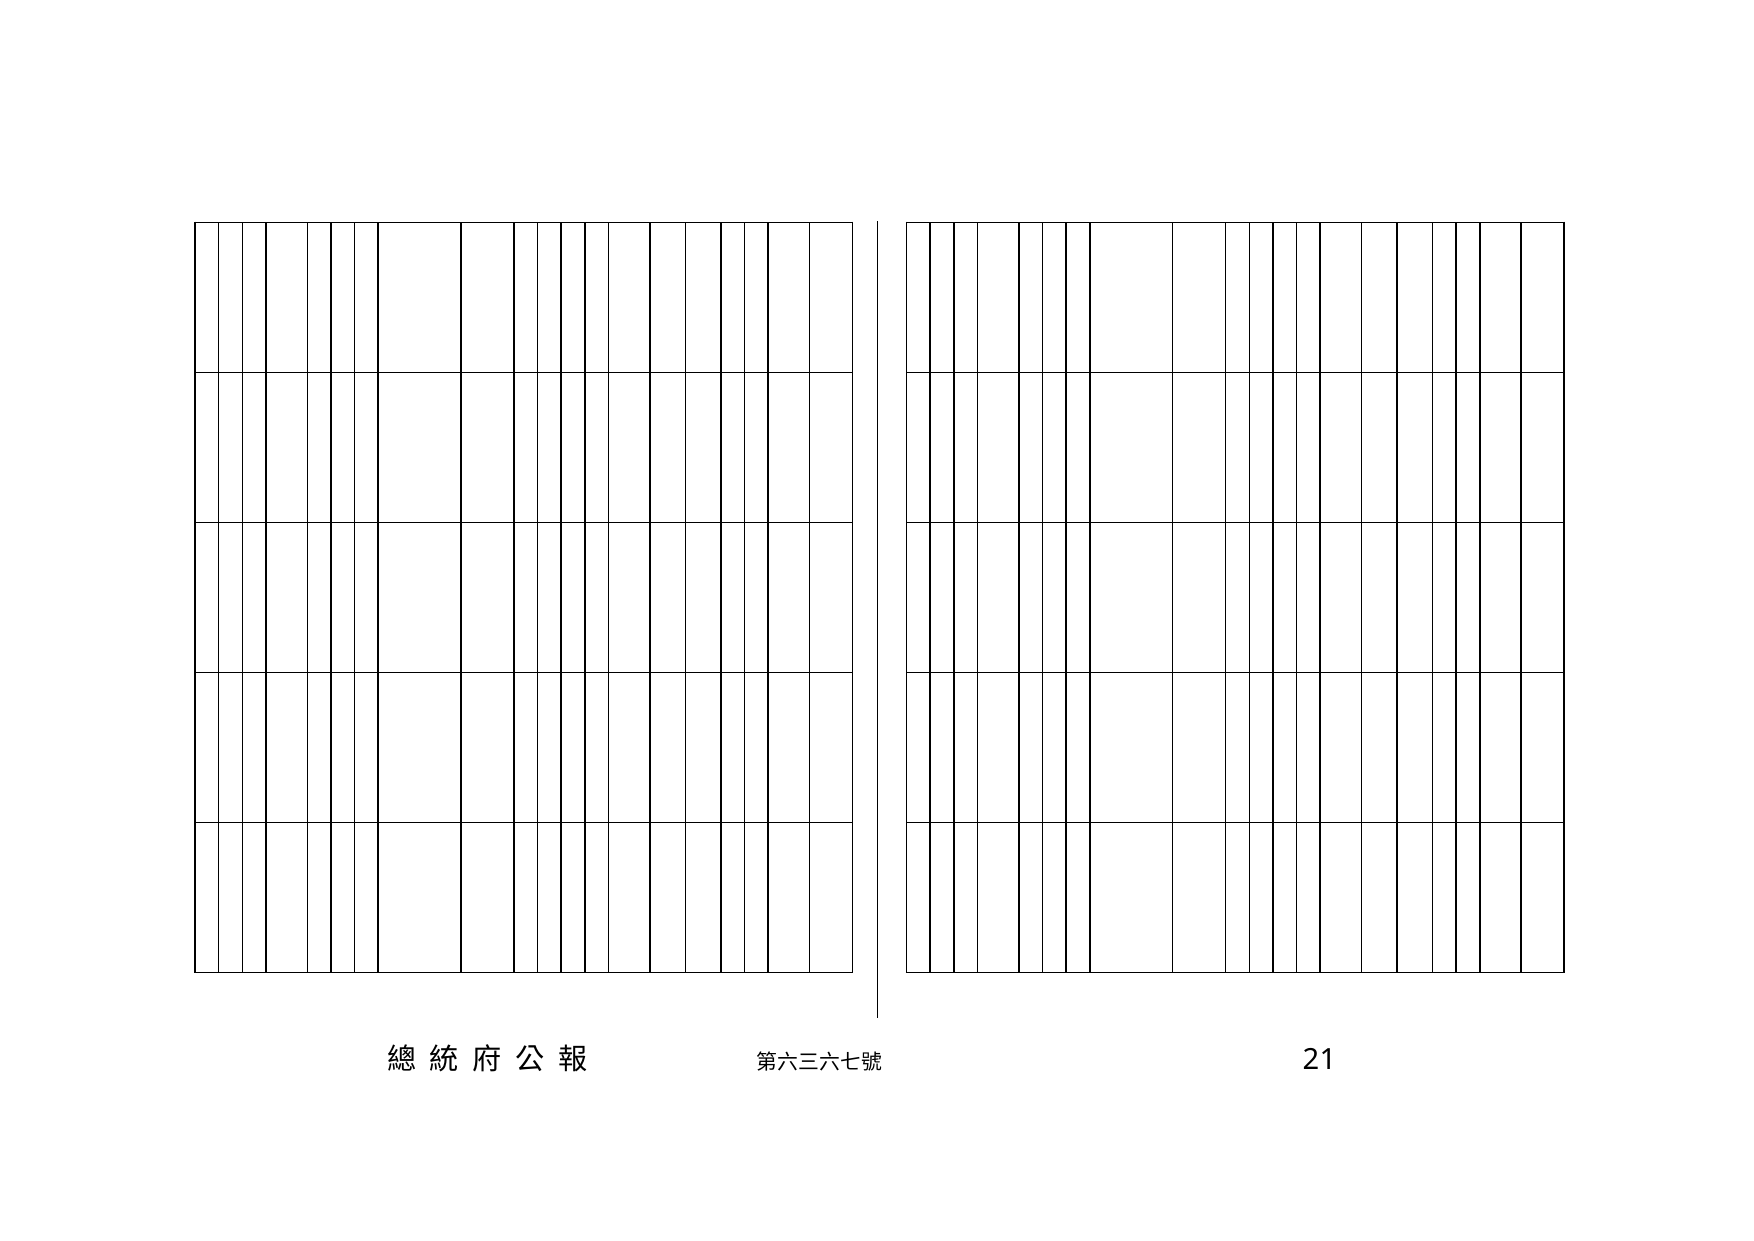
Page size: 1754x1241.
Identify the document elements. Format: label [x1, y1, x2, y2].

table_cell [1226, 373, 1249, 522]
table_cell [978, 823, 1018, 972]
table_cell [769, 223, 809, 372]
table_cell [955, 823, 977, 972]
table_cell [462, 373, 513, 522]
table_cell [745, 373, 767, 522]
table_cell [1226, 673, 1249, 822]
table_cell [1020, 373, 1042, 522]
table_cell [609, 373, 649, 522]
table_cell [1433, 223, 1455, 372]
table_cell [462, 523, 513, 672]
table_cell [907, 673, 929, 822]
table_cell [219, 373, 242, 522]
table_cell [1250, 673, 1272, 822]
table_cell [1398, 523, 1432, 672]
table_cell [1173, 523, 1225, 672]
table_cell [1067, 223, 1089, 372]
table_cell [1043, 373, 1065, 522]
table_cell [686, 823, 720, 972]
table_cell [1067, 673, 1089, 822]
table_cell [515, 523, 537, 672]
table_cell [1362, 823, 1396, 972]
table_cell [538, 823, 560, 972]
table_cell [651, 373, 685, 522]
table_cell [515, 823, 537, 972]
table_cell [978, 523, 1018, 672]
table_cell [515, 373, 537, 522]
table_cell [1274, 673, 1296, 822]
table_cell [1481, 523, 1520, 672]
table_cell [907, 223, 929, 372]
table_cell [1398, 373, 1432, 522]
table_cell [978, 373, 1018, 522]
table_cell [931, 373, 953, 522]
table_cell [379, 373, 460, 522]
table_cell [196, 523, 218, 672]
table_cell [586, 673, 608, 822]
table_cell [1091, 373, 1172, 522]
table_cell [1433, 823, 1455, 972]
table_cell [931, 823, 953, 972]
table_cell [355, 223, 377, 372]
table_cell [1362, 223, 1396, 372]
table_cell [1433, 523, 1455, 672]
table_cell [243, 673, 265, 822]
table_cell [1457, 823, 1479, 972]
table_cell [609, 223, 649, 372]
table_cell [219, 223, 242, 372]
table_cell [955, 673, 977, 822]
table_cell [1173, 373, 1225, 522]
table_cell [196, 823, 218, 972]
table_cell [978, 673, 1018, 822]
table_cell [332, 523, 354, 672]
table_cell [686, 673, 720, 822]
table_cell [1297, 823, 1319, 972]
table_cell [462, 823, 513, 972]
table_cell [810, 523, 852, 672]
table_cell [1522, 223, 1563, 372]
table_cell [1433, 673, 1455, 822]
table_cell [267, 523, 307, 672]
table_cell [562, 373, 584, 522]
table_cell [308, 823, 330, 972]
table_cell [1020, 673, 1042, 822]
table_cell [651, 673, 685, 822]
table_cell [462, 223, 513, 372]
table_cell [931, 673, 953, 822]
table_cell [308, 373, 330, 522]
table_cell [1226, 223, 1249, 372]
table_cell [651, 523, 685, 672]
table_cell [586, 523, 608, 672]
table_cell [955, 223, 977, 372]
table_cell [1173, 673, 1225, 822]
table_cell [196, 223, 218, 372]
table_cell [1274, 223, 1296, 372]
table_cell [1433, 373, 1455, 522]
table_cell [308, 223, 330, 372]
table_cell [562, 673, 584, 822]
table_cell [609, 523, 649, 672]
table_cell [745, 523, 767, 672]
table_cell [1274, 823, 1296, 972]
table_cell [562, 523, 584, 672]
table_cell [515, 223, 537, 372]
table_cell [1067, 523, 1089, 672]
table_cell [907, 823, 929, 972]
table_cell [1362, 373, 1396, 522]
table_cell [686, 373, 720, 522]
table_cell [1481, 673, 1520, 822]
table_cell [243, 223, 265, 372]
table_cell [1173, 823, 1225, 972]
table_cell [355, 373, 377, 522]
table_cell [243, 523, 265, 672]
table_cell [538, 523, 560, 672]
table_cell [651, 823, 685, 972]
table_cell [462, 673, 513, 822]
table_cell [1481, 823, 1520, 972]
table_cell [1297, 673, 1319, 822]
table_cell [1522, 523, 1563, 672]
table_cell [609, 823, 649, 972]
table_cell [810, 823, 852, 972]
table_cell [219, 673, 242, 822]
table_cell [1250, 223, 1272, 372]
table_cell [562, 823, 584, 972]
table_cell [355, 823, 377, 972]
table_cell [686, 523, 720, 672]
table_cell [243, 823, 265, 972]
table_cell [586, 823, 608, 972]
table_cell [1398, 673, 1432, 822]
table_cell [219, 523, 242, 672]
table_cell [1091, 823, 1172, 972]
table_cell [931, 523, 953, 672]
table_cell [745, 823, 767, 972]
table_cell [1226, 523, 1249, 672]
table_cell [1481, 373, 1520, 522]
table_cell [1522, 673, 1563, 822]
table_cell [722, 523, 744, 672]
table_cell [308, 673, 330, 822]
table_cell [1457, 523, 1479, 672]
table_cell [196, 373, 218, 522]
table_cell [1321, 673, 1361, 822]
table_cell [722, 823, 744, 972]
table_cell [243, 373, 265, 522]
table_cell [1398, 823, 1432, 972]
table_cell [1226, 823, 1249, 972]
table_cell [379, 673, 460, 822]
table_cell [1522, 823, 1563, 972]
table_cell [1091, 223, 1172, 372]
table_cell [1250, 373, 1272, 522]
table_cell [332, 823, 354, 972]
table_cell [1321, 373, 1361, 522]
table_cell [267, 673, 307, 822]
table_cell [1362, 673, 1396, 822]
table_cell [769, 673, 809, 822]
table_cell [355, 523, 377, 672]
table_cell [332, 373, 354, 522]
table_cell [810, 673, 852, 822]
table_cell [562, 223, 584, 372]
table_cell [609, 673, 649, 822]
table_cell [1481, 223, 1520, 372]
table_cell [722, 223, 744, 372]
table_cell [1522, 373, 1563, 522]
table_cell [907, 373, 929, 522]
table_cell [1250, 823, 1272, 972]
table_cell [810, 373, 852, 522]
table_cell [1457, 373, 1479, 522]
table_cell [379, 823, 460, 972]
table_cell [538, 373, 560, 522]
table_cell [1321, 523, 1361, 672]
table_cell [586, 223, 608, 372]
table_cell [1173, 223, 1225, 372]
table_cell [267, 823, 307, 972]
table_cell [1321, 823, 1361, 972]
table_cell [1321, 223, 1361, 372]
table_cell [332, 223, 354, 372]
table_cell [586, 373, 608, 522]
table_cell [769, 823, 809, 972]
table_cell [722, 673, 744, 822]
table_cell [1457, 673, 1479, 822]
table_cell [538, 223, 560, 372]
table_cell [1250, 523, 1272, 672]
table_cell [745, 673, 767, 822]
table_cell [1297, 523, 1319, 672]
table_cell [955, 523, 977, 672]
table_cell [1274, 373, 1296, 522]
table_cell [1091, 673, 1172, 822]
table_cell [1043, 823, 1065, 972]
table_cell [931, 223, 953, 372]
table_cell [267, 223, 307, 372]
table_cell [769, 523, 809, 672]
table_cell [1398, 223, 1432, 372]
table_cell [1020, 523, 1042, 672]
table_cell [686, 223, 720, 372]
table_cell [810, 223, 852, 372]
table_cell [219, 823, 242, 972]
table_cell [308, 523, 330, 672]
table_cell [1297, 223, 1319, 372]
table_cell [1067, 823, 1089, 972]
table_cell [538, 673, 560, 822]
table_cell [1020, 223, 1042, 372]
table_cell [379, 523, 460, 672]
table_cell [907, 523, 929, 672]
table_cell [1091, 523, 1172, 672]
table_cell [651, 223, 685, 372]
table_cell [978, 223, 1018, 372]
table_cell [267, 373, 307, 522]
table_cell [1043, 223, 1065, 372]
table_cell [332, 673, 354, 822]
table_cell [722, 373, 744, 522]
table_cell [1274, 523, 1296, 672]
table_cell [515, 673, 537, 822]
table_cell [355, 673, 377, 822]
table_cell [1043, 673, 1065, 822]
table_cell [1297, 373, 1319, 522]
table_cell [1457, 223, 1479, 372]
table_cell [1020, 823, 1042, 972]
table_cell [379, 223, 460, 372]
table_cell [769, 373, 809, 522]
table_cell [196, 673, 218, 822]
table_cell [1067, 373, 1089, 522]
table_cell [1043, 523, 1065, 672]
table_cell [1362, 523, 1396, 672]
table_cell [955, 373, 977, 522]
table_cell [745, 223, 767, 372]
